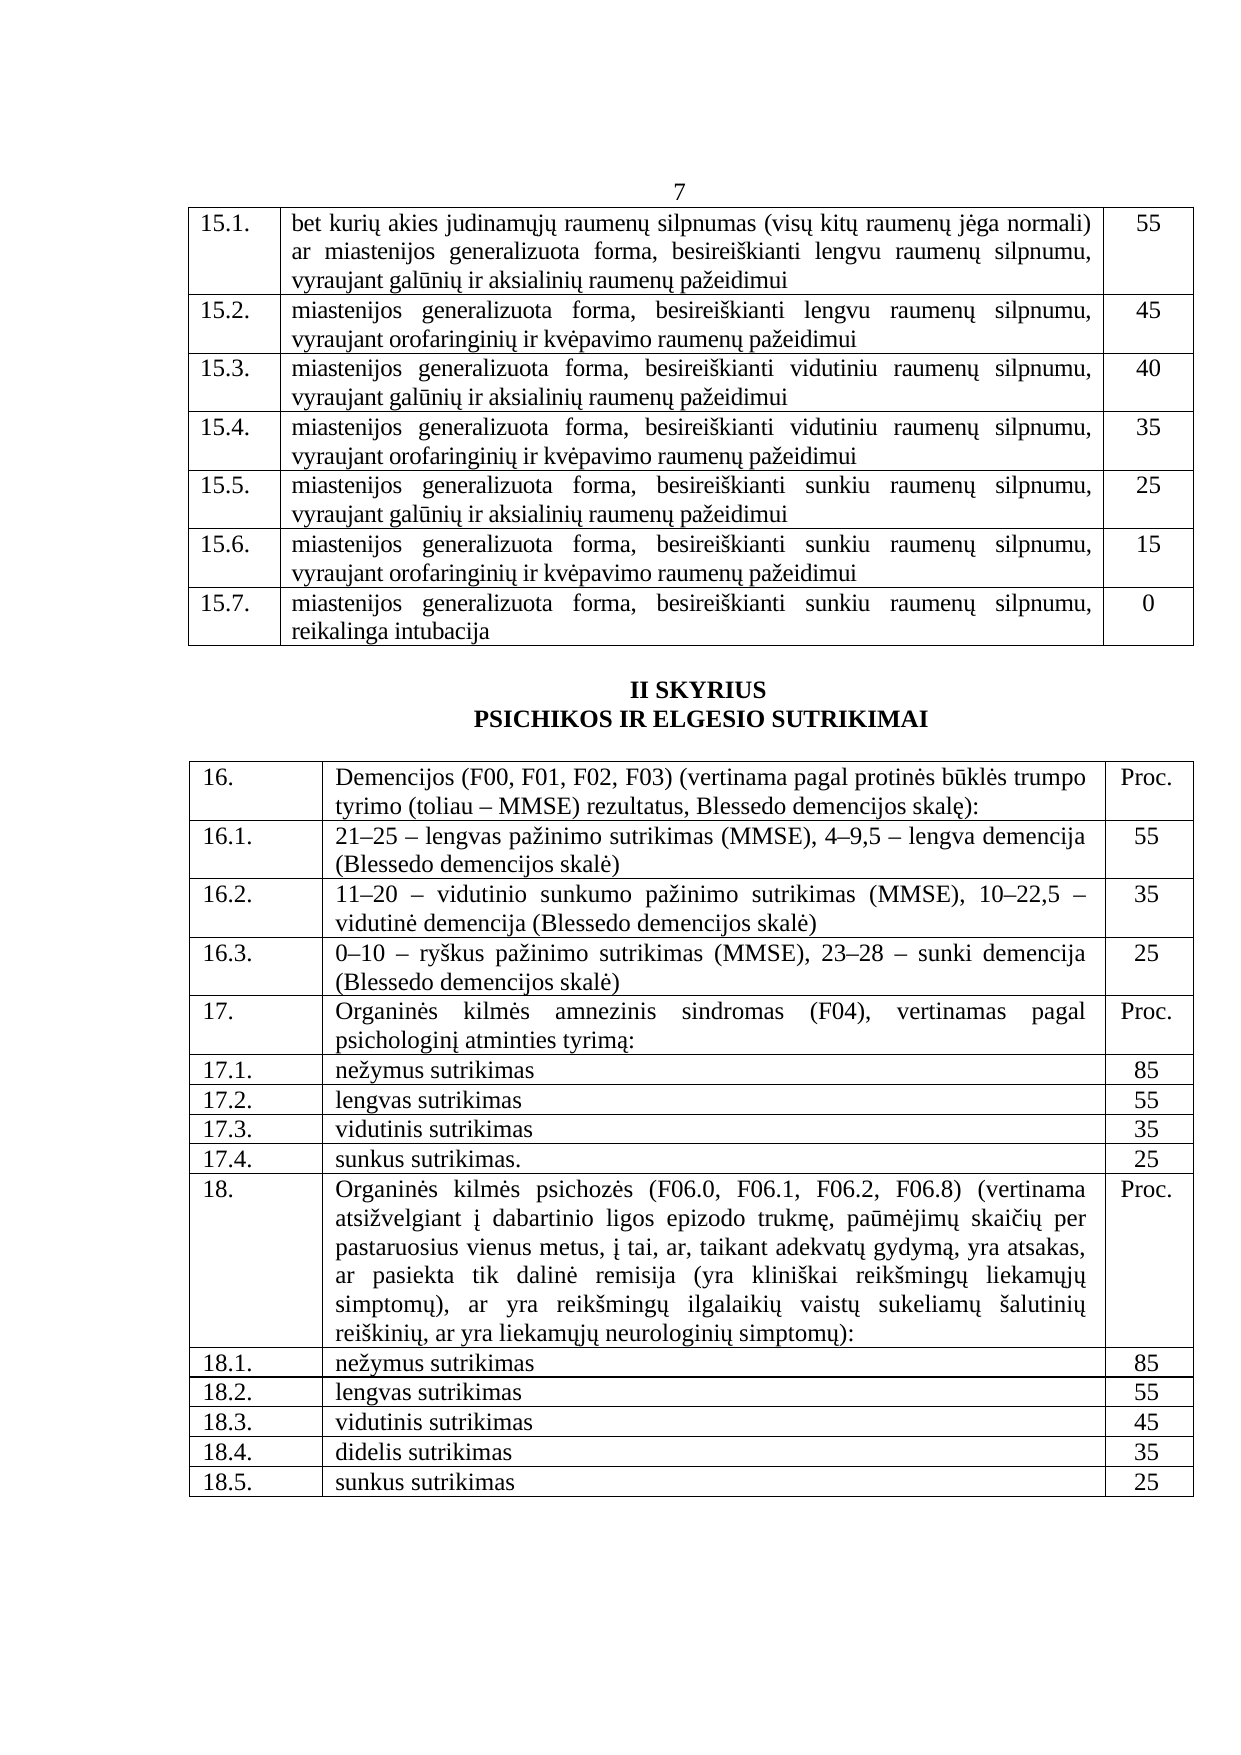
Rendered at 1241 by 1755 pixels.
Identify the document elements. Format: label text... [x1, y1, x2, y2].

text II SKYRIUS [215, 675, 1181, 704]
table_cell miastenijos generalizuota forma, besireiškianti lengvu raumenų silpnumu, vyraujant orofaringinių ir kvėpavimo raumenų pažeidimui [281, 295, 1103, 352]
table_cell 35 [1106, 879, 1193, 937]
table_cell 18.5. [190, 1467, 322, 1496]
table_header Demencijos (F00, F01, F02, F03) (vertinama pagal protinės būklės trumpo tyrimo (toliau – MMSE) rezultatus, Blessedo demencijos skalę): [323, 762, 1105, 820]
table_cell miastenijos generalizuota forma, besireiškianti sunkiu raumenų silpnumu, reikalinga intubacija [281, 588, 1103, 645]
table_cell didelis sutrikimas [323, 1437, 1105, 1466]
table_cell 15.7. [189, 588, 280, 645]
table_cell 11–20 – vidutinio sunkumo pažinimo sutrikimas (MMSE), 10–22,5 – vidutinė demencija (Blessedo demencijos skalė) [323, 879, 1105, 937]
table_cell miastenijos generalizuota forma, besireiškianti vidutiniu raumenų silpnumu, vyraujant galūnių ir aksialinių raumenų pažeidimui [281, 354, 1103, 411]
table_cell 21–25 – lengvas pažinimo sutrikimas (MMSE), 4–9,5 – lengva demencija (Blessedo demencijos skalė) [323, 821, 1105, 878]
table_cell 18. [190, 1174, 322, 1347]
table_cell 45 [1104, 295, 1193, 352]
table_cell 25 [1106, 1467, 1193, 1496]
table_cell miastenijos generalizuota forma, besireiškianti sunkiu raumenų silpnumu, vyraujant orofaringinių ir kvėpavimo raumenų pažeidimui [281, 529, 1103, 587]
table_cell 35 [1104, 412, 1193, 469]
table_cell 15 [1104, 529, 1193, 587]
table_cell 25 [1106, 1144, 1193, 1173]
table_header Proc. [1106, 762, 1193, 820]
table_cell 17.1. [190, 1055, 322, 1084]
table_cell 18.3. [190, 1407, 322, 1436]
table_cell 85 [1106, 1055, 1193, 1084]
table_cell 55 [1106, 1085, 1193, 1113]
table_cell 35 [1106, 1437, 1193, 1466]
table_cell 18.4. [190, 1437, 322, 1466]
table_header 16. [190, 762, 322, 820]
table_cell lengvas sutrikimas [323, 1085, 1105, 1113]
table_cell 18.1. [190, 1348, 322, 1376]
table_cell 0 [1104, 588, 1193, 645]
table_cell miastenijos generalizuota forma, besireiškianti sunkiu raumenų silpnumu, vyraujant galūnių ir aksialinių raumenų pažeidimui [281, 471, 1103, 528]
table_cell nežymus sutrikimas [323, 1348, 1105, 1376]
table_cell 40 [1104, 354, 1193, 411]
table_cell bet kurių akies judinamųjų raumenų silpnumas (visų kitų raumenų jėga normali) ar miastenijos generalizuota forma, besireiškianti lengvu raumenų silpnumu, vyraujant galūnių ir aksialinių raumenų pažeidimui [281, 208, 1103, 294]
table_cell 16.2. [190, 879, 322, 937]
table_cell vidutinis sutrikimas [323, 1115, 1105, 1143]
table_cell 17.2. [190, 1085, 322, 1113]
table_cell 17. [190, 996, 322, 1054]
table_cell 15.3. [189, 354, 280, 411]
table_cell 85 [1106, 1348, 1193, 1376]
table_cell Organinės kilmės psichozės (F06.0, F06.1, F06.2, F06.8) (vertinama atsižvelgiant į dabartinio ligos epizodo trukmę, paūmėjimų skaičių per pastaruosius vienus metus, į tai, ar, taikant adekvatų gydymą, yra atsakas, ar pasiekta tik dalinė remisija (yra kliniškai reikšmingų liekamųjų simptomų), ar yra reikšmingų ilgalaikių vaistų sukeliamų šalutinių reiškinių, ar yra liekamųjų neurologinių simptomų): [323, 1174, 1105, 1347]
table_cell 17.4. [190, 1144, 322, 1173]
table_cell nežymus sutrikimas [323, 1055, 1105, 1084]
table_cell 16.3. [190, 938, 322, 995]
table_cell 55 [1106, 821, 1193, 878]
table_cell 0–10 – ryškus pažinimo sutrikimas (MMSE), 23–28 – sunki demencija (Blessedo demencijos skalė) [323, 938, 1105, 995]
table_cell 15.2. [189, 295, 280, 352]
table_cell 15.5. [189, 471, 280, 528]
table_cell 35 [1106, 1115, 1193, 1143]
table_cell vidutinis sutrikimas [323, 1407, 1105, 1436]
table_cell 17.3. [190, 1115, 322, 1143]
table_cell 55 [1106, 1378, 1193, 1406]
table_cell 15.4. [189, 412, 280, 469]
table_cell 18.2. [190, 1378, 322, 1406]
table_cell sunkus sutrikimas [323, 1467, 1105, 1496]
text PSICHIKOS IR ELGESIO SUTRIKIMAI [221, 704, 1181, 732]
table_cell sunkus sutrikimas. [323, 1144, 1105, 1173]
table_cell 45 [1106, 1407, 1193, 1436]
table_cell 16.1. [190, 821, 322, 878]
table_cell lengvas sutrikimas [323, 1378, 1105, 1406]
table_cell Proc. [1106, 996, 1193, 1054]
table_cell miastenijos generalizuota forma, besireiškianti vidutiniu raumenų silpnumu, vyraujant orofaringinių ir kvėpavimo raumenų pažeidimui [281, 412, 1103, 469]
table_cell Organinės kilmės amnezinis sindromas (F04), vertinamas pagal psichologinį atminties tyrimą: [323, 996, 1105, 1054]
table_cell 25 [1104, 471, 1193, 528]
table_cell Proc. [1106, 1174, 1193, 1347]
table_cell 15.6. [189, 529, 280, 587]
table_cell 55 [1104, 208, 1193, 294]
table_cell 25 [1106, 938, 1193, 995]
table_cell 15.1. [189, 208, 280, 294]
